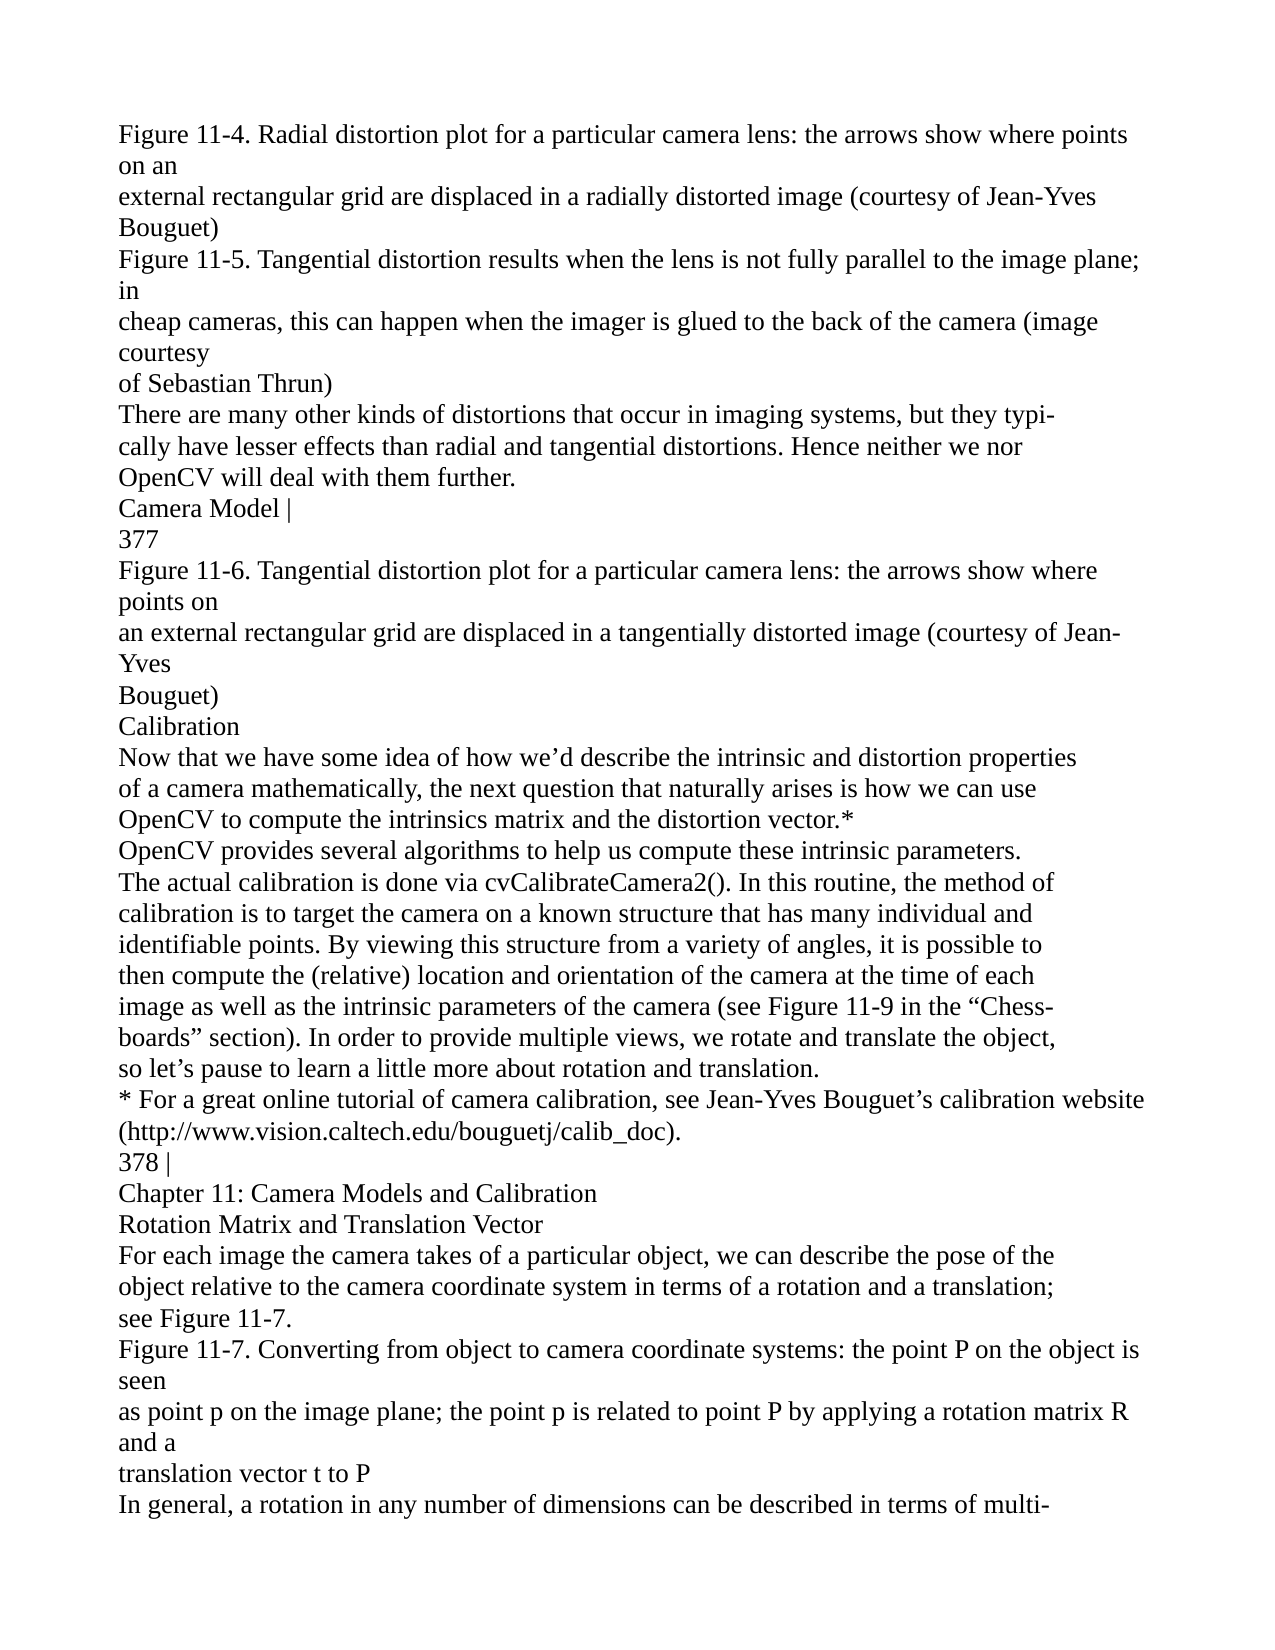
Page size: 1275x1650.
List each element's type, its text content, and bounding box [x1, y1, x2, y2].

text calibration is to target the camera on a known structure that has many individual and [118, 897, 1157, 928]
text (http://www.vision.caltech.edu/bouguetj/calib_doc). [118, 1115, 1157, 1146]
text then compute the (relative) location and orientation of the camera at the time of each [118, 959, 1157, 990]
text OpenCV provides several algorithms to help us compute these intrinsic parameters. [118, 834, 1157, 866]
text 377 [118, 523, 1157, 554]
text 378 | [118, 1146, 1157, 1177]
text see Figure 11-7. [118, 1302, 1157, 1333]
text Figure 11-4. Radial distortion plot for a particular camera lens: the arrows show where points on an [118, 118, 1157, 180]
text an external rectangular grid are displaced in a tangentially distorted image (courtesy of Jean-Yves [118, 616, 1157, 679]
text as point p on the image plane; the point p is related to point P by applying a rotation matrix R and a [118, 1395, 1157, 1457]
text OpenCV will deal with them further. [118, 461, 1157, 492]
text Figure 11-7. Converting from object to camera coordinate systems: the point P on the object is seen [118, 1333, 1157, 1395]
text Chapter 11: Camera Models and Calibration [118, 1177, 1157, 1208]
text Bouguet) [118, 679, 1157, 710]
text OpenCV to compute the intrinsics matrix and the distortion vector.* [118, 803, 1157, 834]
text The actual calibration is done via cvCalibrateCamera2(). In this routine, the method of [118, 866, 1157, 897]
text Calibration [118, 710, 1157, 741]
text boards” section). In order to provide multiple views, we rotate and translate the object, [118, 1021, 1157, 1052]
text In general, a rotation in any number of dimensions can be described in terms of multi- [118, 1488, 1157, 1520]
text cally have lesser effects than radial and tangential distortions. Hence neither we nor [118, 429, 1157, 461]
text so let’s pause to learn a little more about rotation and translation. [118, 1052, 1157, 1084]
text Figure 11-6. Tangential distortion plot for a particular camera lens: the arrows show where points on [118, 554, 1157, 616]
text identifiable points. By viewing this structure from a variety of angles, it is possible to [118, 928, 1157, 959]
text Camera Model | [118, 492, 1157, 523]
text cheap cameras, this can happen when the imager is glued to the back of the camera (image courtesy [118, 305, 1157, 367]
text There are many other kinds of distortions that occur in imaging systems, but they typi- [118, 398, 1157, 429]
text of a camera mathematically, the next question that naturally arises is how we can use [118, 772, 1157, 803]
text translation vector t to P [118, 1457, 1157, 1488]
text For each image the camera takes of a particular object, we can describe the pose of the [118, 1239, 1157, 1271]
text * For a great online tutorial of camera calibration, see Jean-Yves Bouguet’s calibration website [118, 1084, 1157, 1115]
text image as well as the intrinsic parameters of the camera (see Figure 11-9 in the “Chess- [118, 990, 1157, 1021]
text Now that we have some idea of how we’d describe the intrinsic and distortion properties [118, 741, 1157, 772]
text Figure 11-5. Tangential distortion results when the lens is not fully parallel to the image plane; in [118, 243, 1157, 305]
text external rectangular grid are displaced in a radially distorted image (courtesy of Jean-Yves Bouguet) [118, 180, 1157, 243]
text of Sebastian Thrun) [118, 367, 1157, 398]
text Rotation Matrix and Translation Vector [118, 1208, 1157, 1239]
text object relative to the camera coordinate system in terms of a rotation and a translation; [118, 1271, 1157, 1302]
